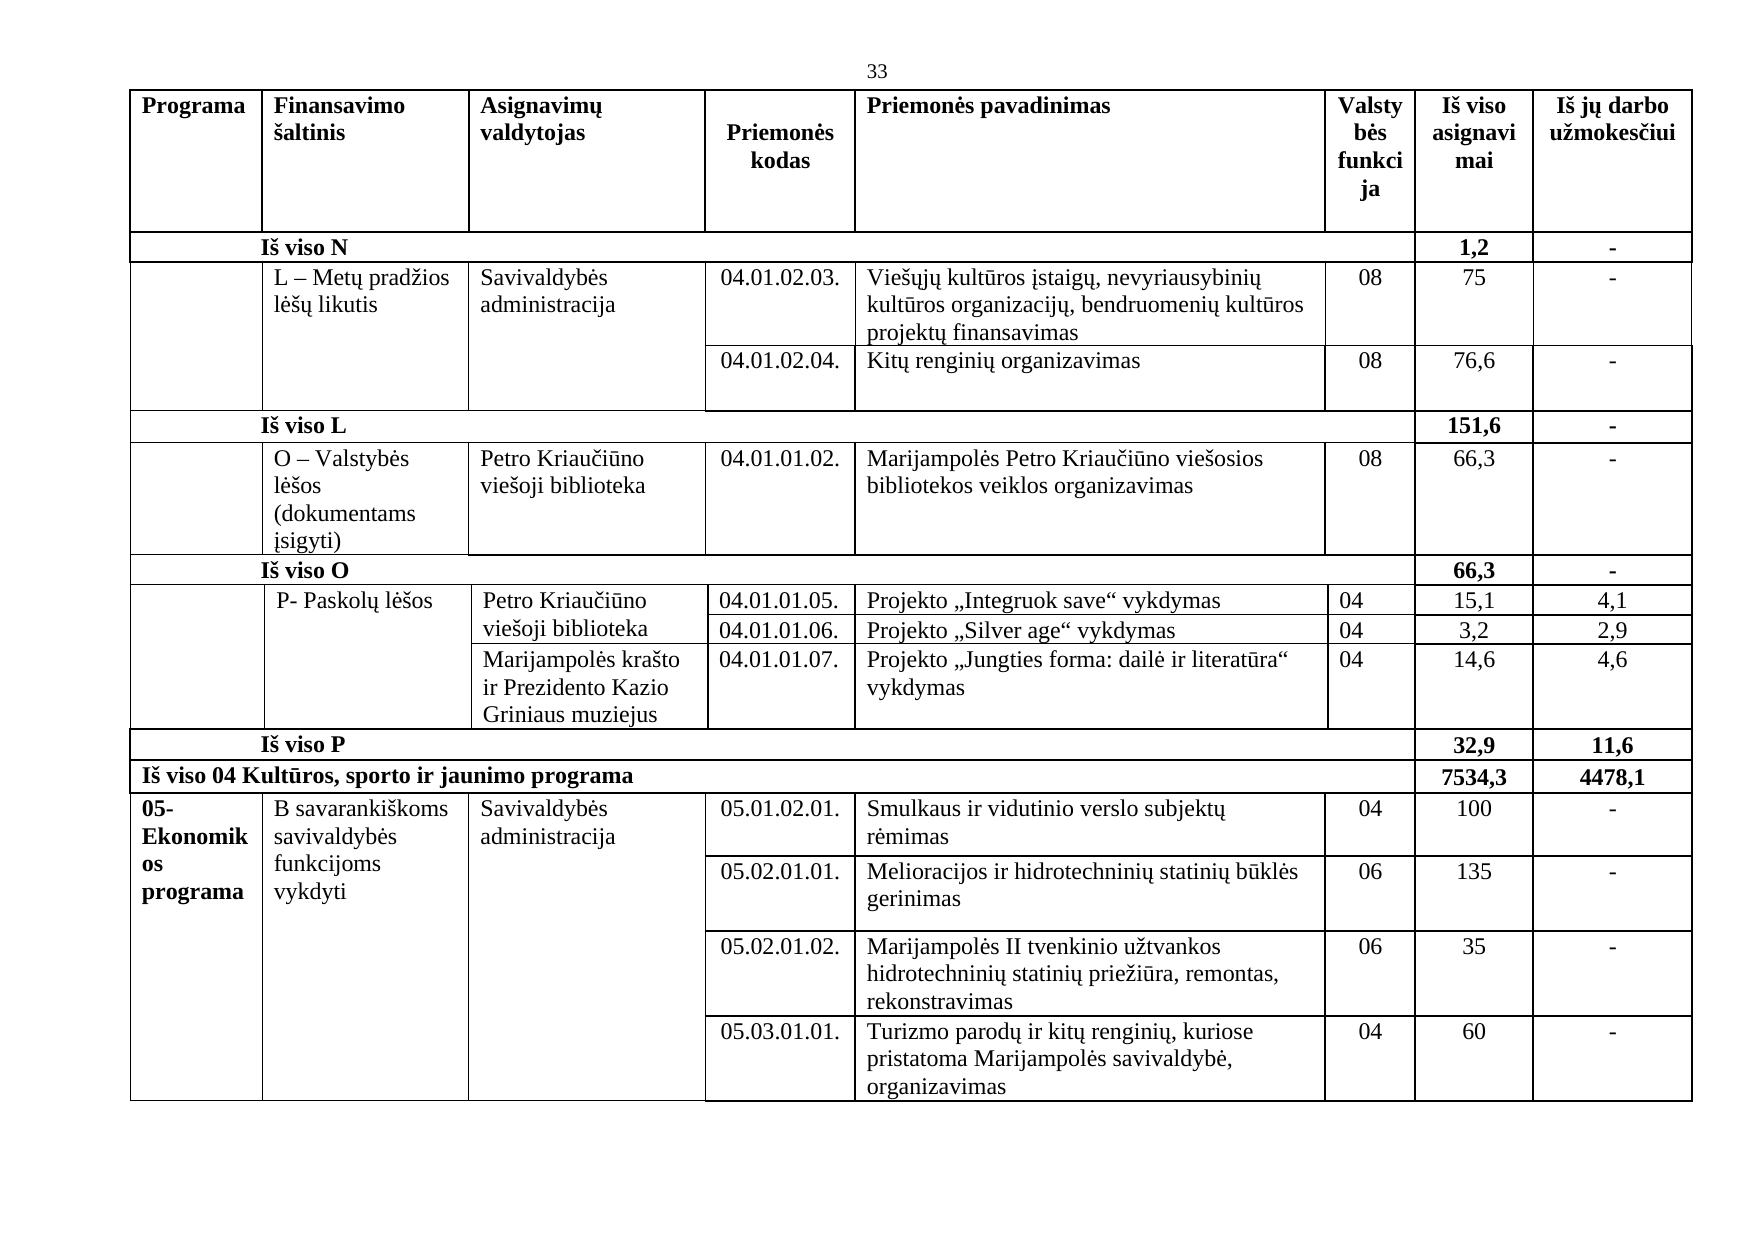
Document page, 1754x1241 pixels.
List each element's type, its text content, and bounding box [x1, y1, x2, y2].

table_cell Turizmo parodų ir kitų renginių, kuriose pristatoma Marijampolės savivaldybė, organizavimas [856, 1017, 1324, 1099]
table_cell [131, 585, 264, 728]
table_header Finansavimo šaltinis [263, 91, 468, 201]
table_cell Kitų renginių organizavimas [856, 346, 1324, 409]
table_cell 32,9 [1416, 730, 1532, 759]
table_cell 75 [1416, 263, 1533, 345]
table_cell Savivaldybės administracija [469, 263, 705, 409]
table_cell - [1534, 444, 1691, 554]
table_cell Projekto „Integruok save“ vykdymas [856, 585, 1327, 613]
table_cell 35 [1416, 932, 1532, 1015]
table_cell - [1534, 346, 1691, 409]
table_cell 04 [1326, 1017, 1414, 1099]
table_cell Iš viso O [131, 555, 1414, 584]
table_header Priemonės kodas [706, 91, 854, 201]
table_cell O – Valstybės lėšos (dokumentams įsigyti) [263, 443, 468, 554]
table_cell 05.02.01.01. [706, 857, 854, 930]
table_cell B savarankiškoms savivaldybės funkcijoms vykdyti [263, 794, 468, 1099]
table_cell P- Paskolų lėšos [265, 585, 471, 728]
table_cell Smulkaus ir vidutinio verslo subjektų rėmimas [856, 794, 1324, 855]
table_cell 14,6 [1416, 645, 1532, 728]
table_cell - [1534, 233, 1691, 261]
table_cell 05.03.01.01. [706, 1017, 854, 1099]
table_cell 04.01.02.04. [706, 346, 854, 409]
table_cell [470, 201, 704, 231]
table_cell 4478,1 [1534, 761, 1691, 792]
table_cell Marijampolės II tvenkinio užtvankos hidrotechninių statinių priežiūra, remontas, rekonstravimas [856, 932, 1324, 1015]
table_cell 04 [1329, 585, 1414, 613]
table_cell - [1534, 1017, 1691, 1099]
table_cell 151,6 [1416, 412, 1532, 442]
table_header Iš viso asignavimai [1416, 91, 1532, 231]
table_cell - [1534, 263, 1691, 345]
table_header Priemonės pavadinimas [856, 91, 1324, 201]
table_cell 05.02.01.02. [706, 932, 854, 1015]
table_cell 04.01.02.03. [706, 263, 855, 345]
table_header Valstybės funkcija [1326, 91, 1414, 201]
table_cell 11,6 [1534, 730, 1691, 759]
table_cell - [1534, 932, 1691, 1015]
table_cell [706, 201, 854, 231]
table_cell 15,1 [1416, 586, 1532, 613]
table_cell 7534,3 [1416, 761, 1532, 792]
table_cell 66,3 [1416, 556, 1532, 584]
table_cell 135 [1416, 857, 1532, 930]
table_cell Petro Kriaučiūno viešoji biblioteka [469, 443, 705, 554]
table_cell Iš viso N [131, 233, 1414, 261]
table_cell - [1534, 412, 1691, 442]
table_cell 66,3 [1416, 444, 1532, 554]
table_cell 60 [1416, 1017, 1532, 1099]
table_cell Iš viso P [131, 730, 1414, 759]
table_cell Marijampolės Petro Kriaučiūno viešosios bibliotekos veiklos organizavimas [856, 443, 1324, 554]
table_cell 4,1 [1534, 586, 1691, 613]
table_cell 04 [1329, 644, 1414, 728]
table_cell Viešųjų kultūros įstaigų, nevyriausybinių kultūros organizacijų, bendruomenių kultūros projektų finansavimas [856, 263, 1325, 345]
table_cell 2,9 [1534, 616, 1691, 643]
table_cell 08 [1326, 263, 1414, 345]
table_cell 08 [1326, 443, 1414, 554]
table_cell Projekto „Jungties forma: dailė ir literatūra“ vykdymas [856, 644, 1327, 728]
table_cell 04.01.01.06. [709, 615, 854, 643]
table_cell Projekto „Silver age“ vykdymas [856, 615, 1327, 643]
table_cell L – Metų pradžios lėšų likutis [263, 263, 468, 409]
table_cell - [1534, 556, 1691, 584]
table_cell Marijampolės krašto ir Prezidento Kazio Griniaus muziejus [472, 644, 707, 728]
table_cell 04.01.01.05. [709, 585, 854, 613]
table_cell 76,6 [1416, 346, 1532, 409]
table_cell [131, 263, 262, 409]
table_cell 06 [1326, 932, 1414, 1015]
table_cell Melioracijos ir hidrotechninių statinių būklės gerinimas [856, 857, 1324, 930]
table_cell 4,6 [1534, 645, 1691, 728]
table_cell [263, 201, 468, 231]
table_cell Iš viso 04 Kultūros, sporto ir jaunimo programa [131, 761, 1414, 792]
table_cell [1326, 201, 1414, 231]
table_cell 04.01.01.07. [709, 644, 854, 728]
table_cell - [1534, 857, 1691, 930]
table_cell 04.01.01.02. [706, 443, 854, 554]
table_cell 1,2 [1416, 233, 1532, 261]
table_cell [856, 201, 1324, 231]
table_cell Savivaldybės administracija [469, 794, 705, 1099]
table_cell 3,2 [1416, 616, 1532, 643]
table_cell 100 [1416, 794, 1532, 855]
table_cell 04 [1329, 615, 1414, 643]
table_cell Iš viso L [131, 411, 1414, 442]
table_cell 04 [1326, 794, 1414, 855]
table_header Iš jų darbo užmokesčiui [1534, 91, 1691, 231]
table_header Asignavimų valdytojas [470, 91, 704, 201]
table_cell 08 [1326, 346, 1414, 409]
table_cell Petro Kriaučiūno viešoji biblioteka [472, 585, 707, 643]
table_cell 06 [1326, 857, 1414, 930]
table_header Programa [131, 91, 261, 201]
table_cell [131, 201, 261, 231]
table_cell 05.01.02.01. [706, 794, 854, 855]
table_cell - [1534, 794, 1691, 855]
table_cell 05-Ekonomikos programa [131, 794, 262, 1099]
table_cell [131, 443, 262, 554]
